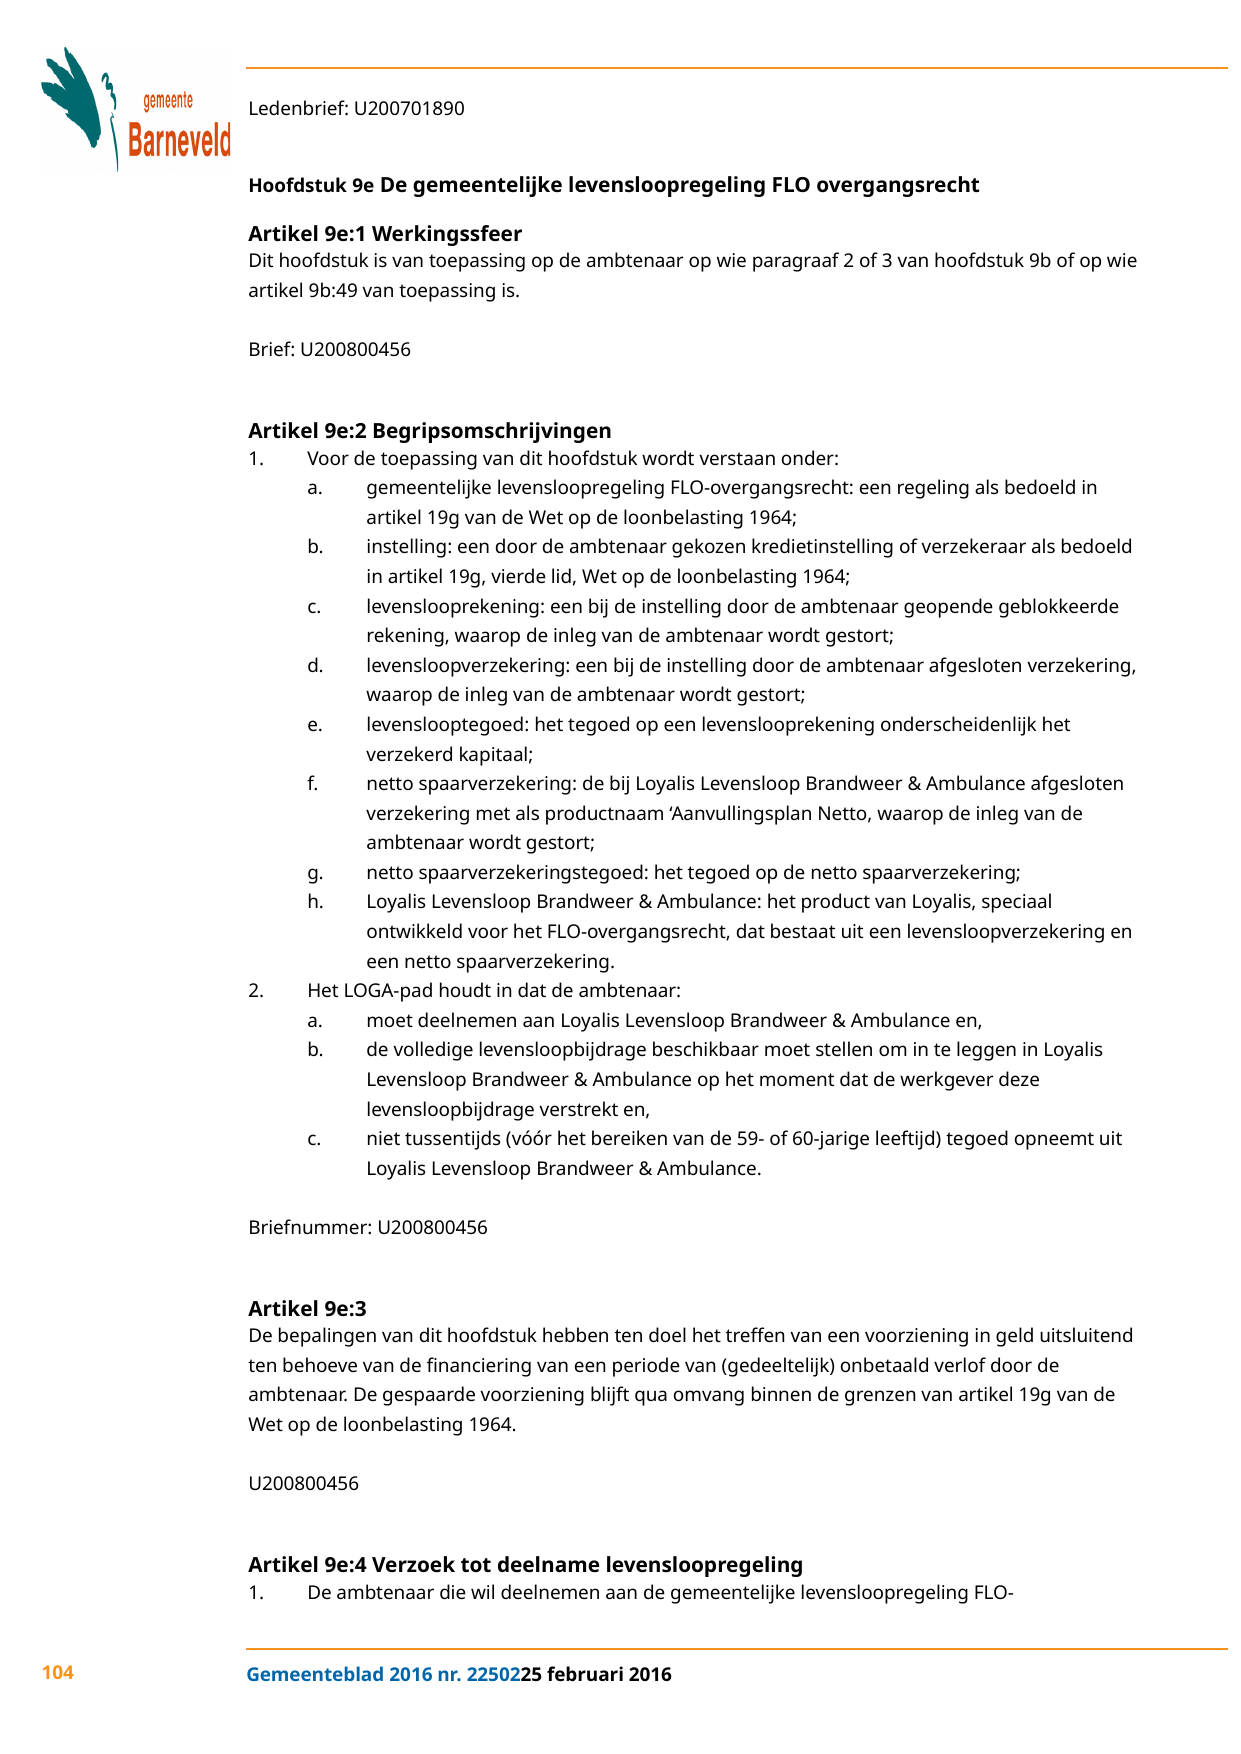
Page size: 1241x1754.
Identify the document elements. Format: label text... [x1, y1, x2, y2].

text Artikel 9e:2 Begripsomschrijvingen [248, 416, 1152, 445]
list Loyalis Levensloop Brandweer & Ambulance: het product van Loyalis, speciaal ontwikkeld voor het FLO-overgangsrecht, dat bestaat uit een levensloopverzekering en een netto spaarverzekering. [307, 889, 1152, 973]
text Dit hoofdstuk is van toepassing op de ambtenaar op wie paragraaf 2 of 3 van hoofdstuk 9b of op wie artikel 9b:49 van toepassing is. [248, 248, 1152, 303]
list gemeentelijke levensloopregeling FLO-overgangsrecht: een regeling als bedoeld in artikel 19g van de Wet op de loonbelasting 1964; [307, 474, 1152, 530]
text Briefnummer: U200800456 [248, 1214, 1152, 1240]
list moet deelnemen aan Loyalis Levensloop Brandweer & Ambulance en, [307, 1007, 1152, 1033]
list niet tussentijds (vóór het bereiken van de 59- of 60-jarige leeftijd) tegoed opneemt uit Loyalis Levensloop Brandweer & Ambulance. [307, 1125, 1152, 1181]
picture [41, 47, 231, 172]
text Artikel 9e:4 Verzoek tot deelname levensloopregeling [248, 1550, 1152, 1579]
text De bepalingen van dit hoofdstuk hebben ten doel het treffen van een voorziening in geld uitsluitend ten behoeve van de financiering van een periode van (gedeeltelijk) onbetaald verlof door de ambtenaar. De gespaarde voorziening blijft qua omvang binnen de grenzen van artikel 19g van de Wet op de loonbelasting 1964. [248, 1322, 1152, 1437]
text Artikel 9e:3 [248, 1294, 1152, 1322]
list instelling: een door de ambtenaar gekozen kredietinstelling of verzekeraar als bedoeld in artikel 19g, vierde lid, Wet op de loonbelasting 1964; [307, 534, 1152, 589]
text Hoofdstuk 9e De gemeentelijke levensloopregeling FLO overgangsrecht [248, 170, 1152, 198]
list levensloopverzekering: een bij de instelling door de ambtenaar afgesloten verzekering, waarop de inleg van de ambtenaar wordt gestort; [307, 652, 1152, 707]
list netto spaarverzekering: de bij Loyalis Levensloop Brandweer & Ambulance afgesloten verzekering met als productnaam ‘Aanvullingsplan Netto, waarop de inleg van de ambtenaar wordt gestort; [307, 770, 1152, 855]
list Het LOGA-pad houdt in dat de ambtenaar: [248, 977, 1152, 1003]
list Voor de toepassing van dit hoofdstuk wordt verstaan onder: [248, 445, 1152, 471]
list netto spaarverzekeringstegoed: het tegoed op de netto spaarverzekering; [307, 859, 1152, 885]
text Brief: U200800456 [248, 336, 1152, 362]
text U200800456 [248, 1470, 1152, 1496]
list levenslooprekening: een bij de instelling door de ambtenaar geopende geblokkeerde rekening, waarop de inleg van de ambtenaar wordt gestort; [307, 593, 1152, 648]
list De ambtenaar die wil deelnemen aan de gemeentelijke levensloopregeling FLO- [248, 1579, 1152, 1604]
list de volledige levensloopbijdrage beschikbaar moet stellen om in te leggen in Loyalis Levensloop Brandweer & Ambulance op het moment dat de werkgever deze levensloopbijdrage verstrekt en, [307, 1037, 1152, 1121]
text Ledenbrief: U200701890 [248, 95, 1152, 121]
list levenslooptegoed: het tegoed op een levenslooprekening onderscheidenlijk het verzekerd kapitaal; [307, 711, 1152, 766]
text Artikel 9e:1 Werkingssfeer [248, 219, 1152, 248]
